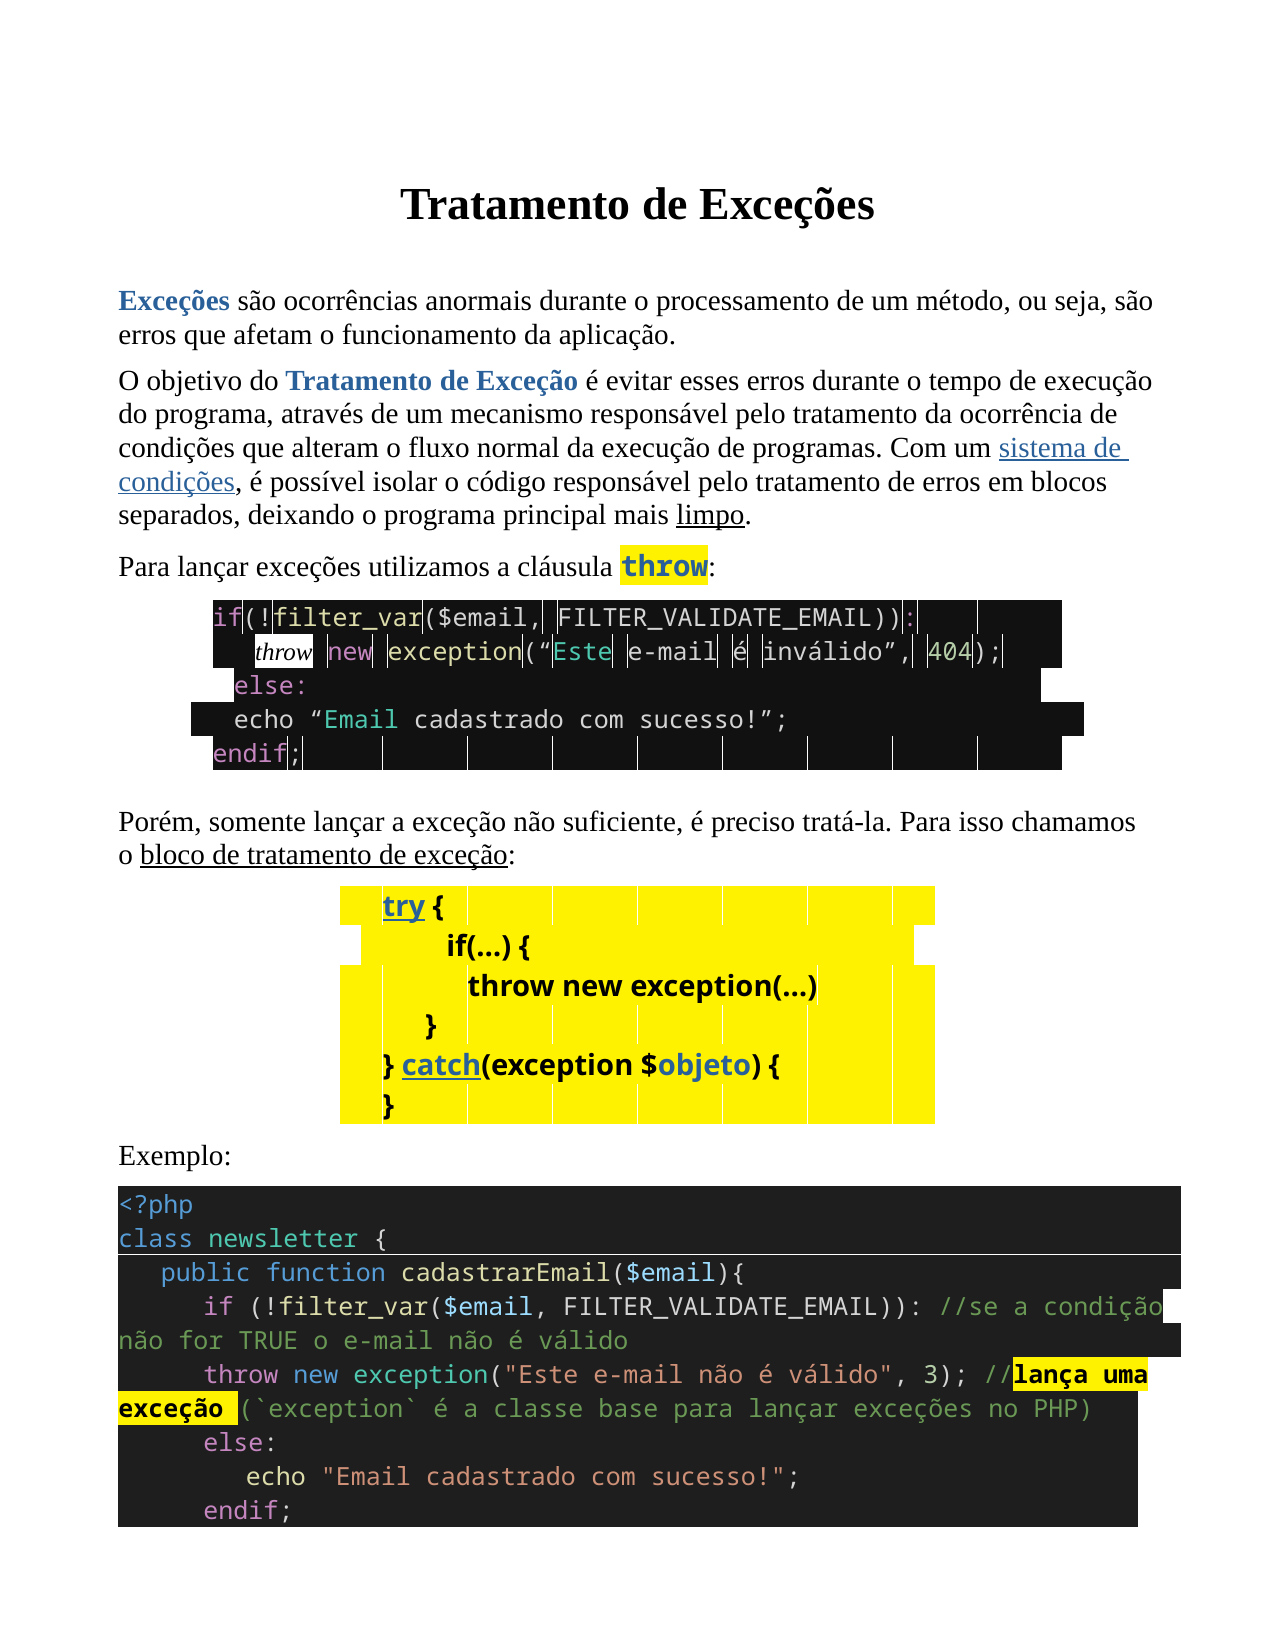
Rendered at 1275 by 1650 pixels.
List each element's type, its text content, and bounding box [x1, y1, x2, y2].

text Porém, somente lançar a exceção não suficiente, é preciso tratá-la. Para isso chamamos o bloco de tratamento de exceção: [118, 804, 1157, 871]
text else: echo “Email cadastrado com sucesso!”; endif; [118, 668, 1157, 770]
text Exemplo: [118, 1138, 1157, 1172]
text try { if(…) { throw new exception(…) } } catch(exception $objeto) { } [118, 886, 1157, 1124]
text throw new exception("Este e-mail não é válido", 3); //lança uma exceção (`exception` é a classe base para lançar exceções no PHP) else: echo "Email cadastrado com sucesso!"; endif; [118, 1357, 1181, 1527]
text if(!filter_var($email, FILTER_VALIDATE_EMAIL)): [118, 599, 1157, 634]
text <?php [118, 1186, 1157, 1221]
text Para lançar exceções utilizamos a cláusula throw: [118, 545, 1157, 585]
text throw new exception(“Este e-mail é inválido”, 404); [118, 634, 1157, 668]
text O objetivo do Tratamento de Exceção é evitar esses erros durante o tempo de execução do programa, através de um mecanismo responsável pelo tratamento da ocorrência de condições que alteram o fluxo normal da execução de programas. Com um sistema de condições, é possível isolar o código responsável pelo tratamento de erros em blocos separados, deixando o programa principal mais limpo. [118, 363, 1157, 531]
text Tratamento de Exceções [118, 176, 1157, 229]
text public function cadastrarEmail($email){ [118, 1254, 1157, 1289]
text if (!filter_var($email, FILTER_VALIDATE_EMAIL)): //se a condição não for TRUE o e-mail não é válido [118, 1289, 1228, 1357]
subtitle Exceções são ocorrências anormais durante o processamento de um método, ou seja, são erros que afetam o funcionamento da aplicação. [118, 250, 1157, 351]
text class newsletter { [118, 1221, 1157, 1254]
